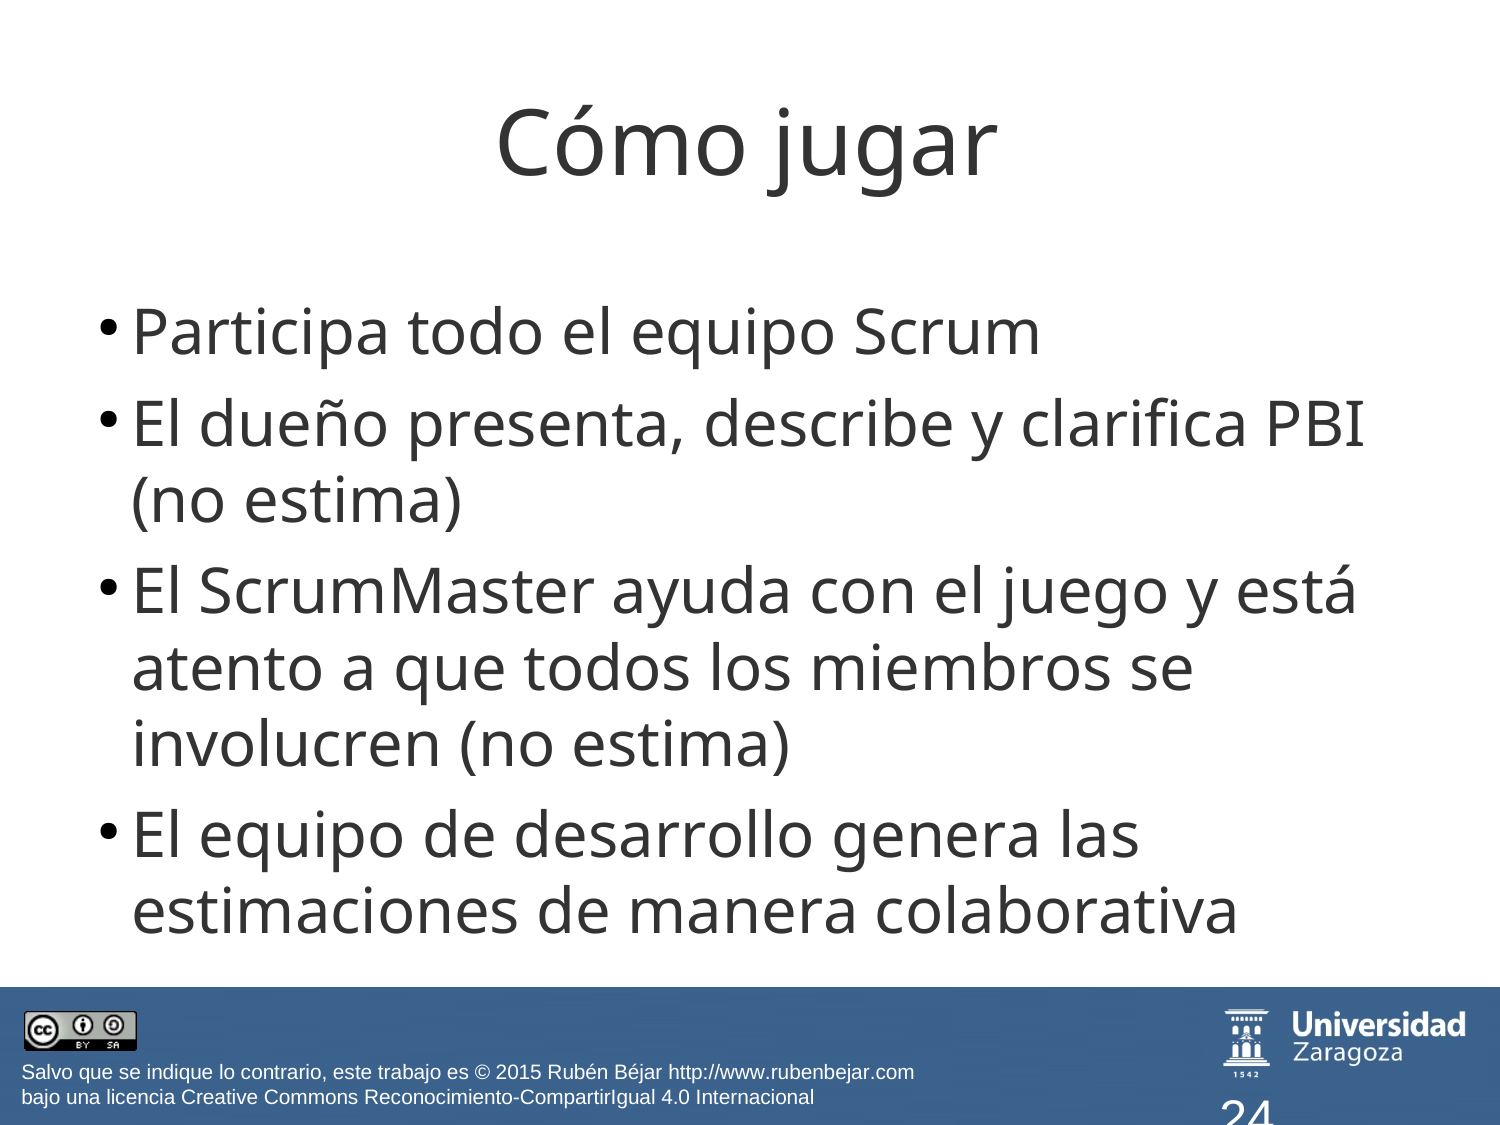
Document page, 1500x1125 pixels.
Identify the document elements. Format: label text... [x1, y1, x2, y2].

picture [0, 987, 1500, 1125]
list Participa todo el equipo Scrum El dueño presenta, describe y clarifica PBI (no estima) El ScrumMaster ayuda con el juego y está atento a que todos los miembros se involucren (no estima) El equipo de desarrollo genera las estimaciones de manera colaborativa [82, 283, 1418, 957]
title Cómo jugar [74, 21, 1420, 257]
picture [1252, 1107, 1264, 1124]
